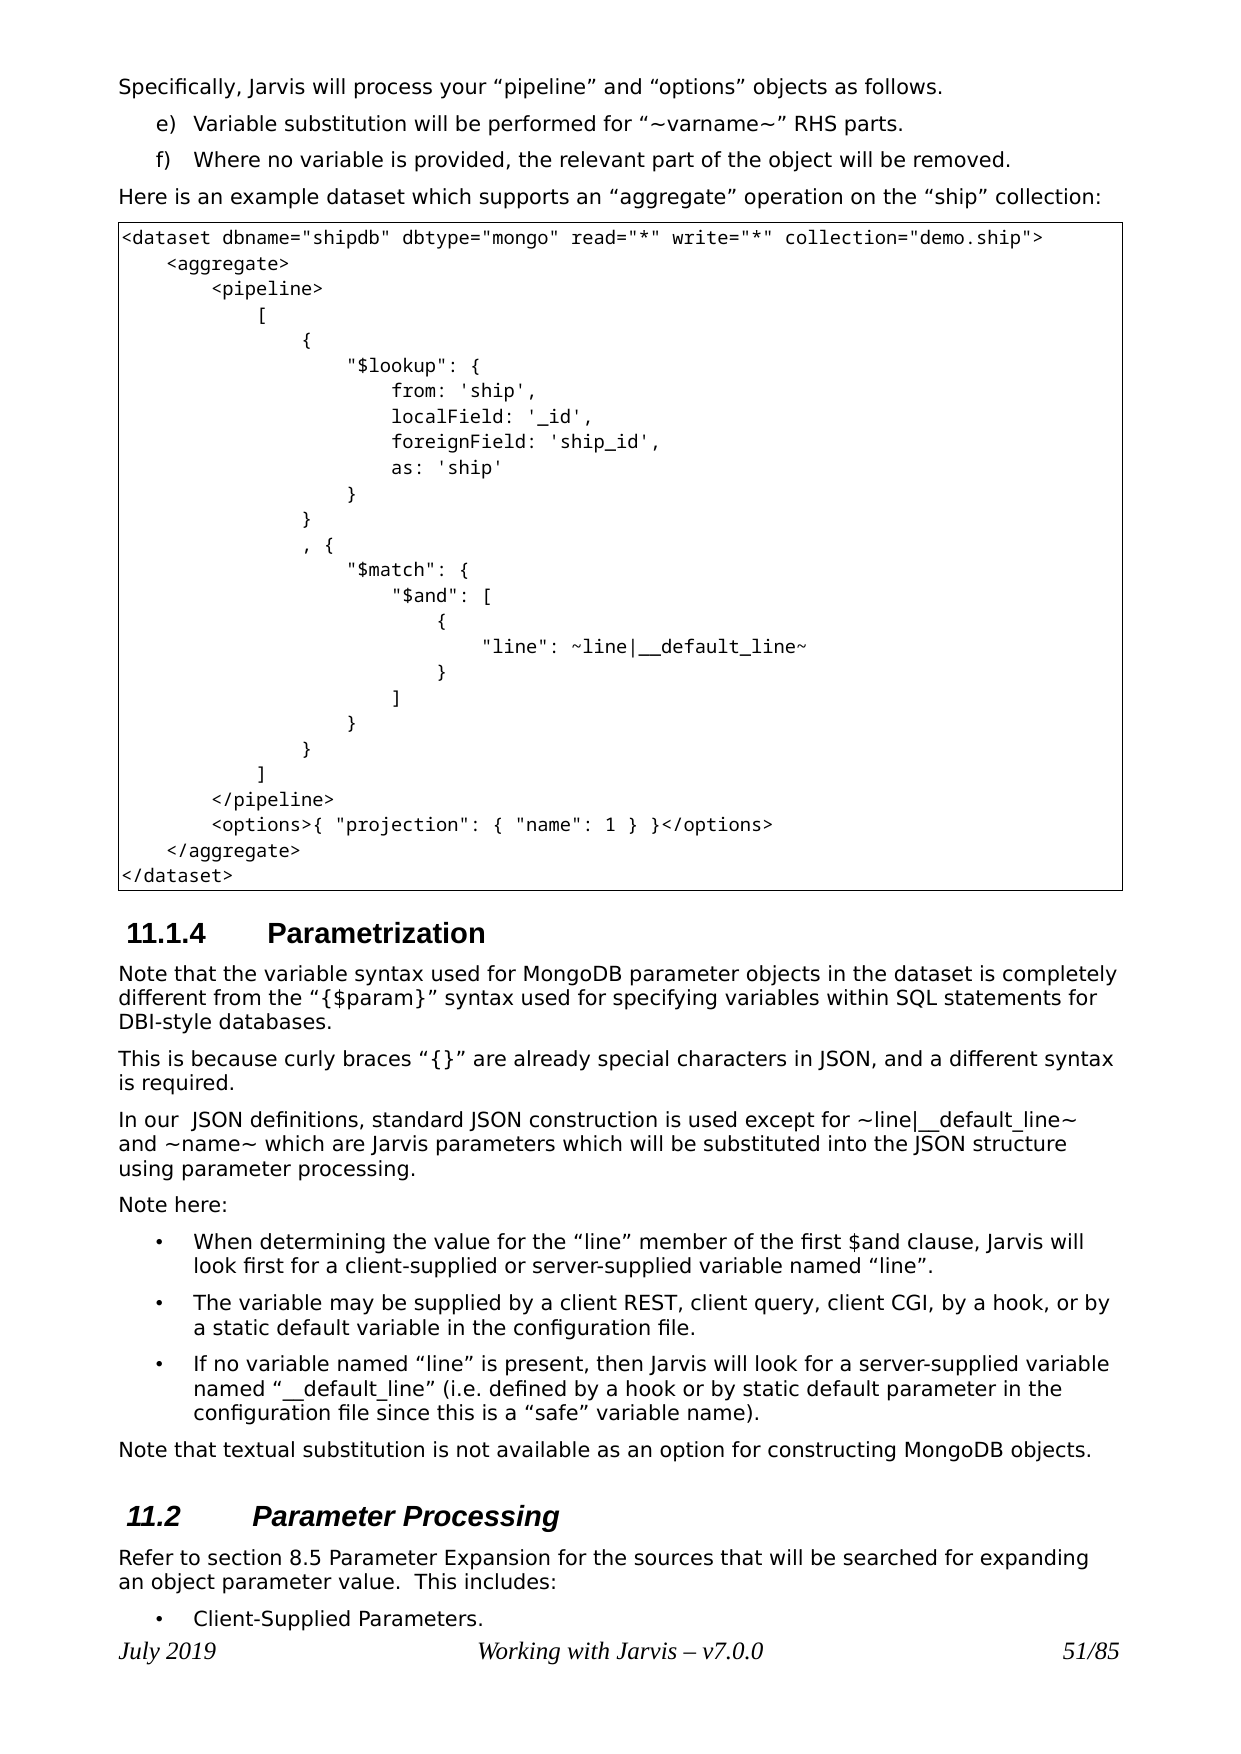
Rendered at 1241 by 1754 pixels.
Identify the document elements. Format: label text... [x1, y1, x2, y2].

text } [119, 707, 1122, 732]
text "$and": [ [119, 579, 1122, 605]
list If no variable named “line” is present, then Jarvis will look for a server-supplied variable named “__default_line” (i.e. defined by a hook or by static default parameter in the configuration file since this is a “safe” variable name). [156, 1352, 1122, 1425]
list The variable may be supplied by a client REST, client query, client CGI, by a hook, or by a static default variable in the configuration file. [156, 1291, 1122, 1340]
list Where no variable is provided, the relevant part of the object will be removed. [156, 148, 1122, 173]
text </aggregate> [119, 834, 1122, 860]
text </dataset> [119, 860, 1122, 890]
text <dataset dbname="shipdb" dbtype="mongo" read="*" write="*" collection="demo.ship"> [119, 223, 1122, 248]
text </pipeline> [119, 783, 1122, 809]
list When determining the value for the “line” member of the first $and clause, Jarvis will look first for a client-supplied or server-supplied variable named “line”. [156, 1230, 1122, 1279]
text This is because curly braces “{}” are already special characters in JSON, and a different syntax is required. [118, 1047, 1122, 1096]
text [ [119, 299, 1122, 324]
text "$match": { [119, 554, 1122, 579]
text , { [119, 528, 1122, 554]
text } [119, 732, 1122, 758]
list Variable substitution will be performed for “~varname~” RHS parts. [156, 112, 1122, 136]
text Refer to section 8.5 Parameter Expansion for the sources that will be searched for expanding an object parameter value. This includes: [118, 1546, 1122, 1594]
text as: 'ship' [119, 452, 1122, 477]
text foreignField: 'ship_id', [119, 426, 1122, 452]
subtitle Parametrization [118, 916, 1122, 949]
text ] [119, 758, 1122, 783]
text <options>{ "projection": { "name": 1 } }</options> [119, 809, 1122, 834]
text { [119, 605, 1122, 630]
list Client-Supplied Parameters. [156, 1607, 1122, 1631]
text } [119, 656, 1122, 681]
text Specifically, Jarvis will process your “pipeline” and “options” objects as follows. [118, 75, 1122, 99]
text "$lookup": { [119, 350, 1122, 375]
text from: 'ship', [119, 375, 1122, 401]
text <aggregate> [119, 248, 1122, 273]
text } [119, 503, 1122, 528]
text Here is an example dataset which supports an “aggregate” operation on the “ship” collection: [118, 185, 1122, 209]
subtitle Parameter Processing [118, 1499, 1122, 1533]
text ] [119, 681, 1122, 707]
text } [119, 477, 1122, 503]
text In our JSON definitions, standard JSON construction is used except for ~line|__default_line~ and ~name~ which are Jarvis parameters which will be substituted into the JSON structure using parameter processing. [118, 1108, 1122, 1181]
text "line": ~line|__default_line~ [119, 630, 1122, 656]
text localField: '_id', [119, 401, 1122, 426]
text Note that the variable syntax used for MongoDB parameter objects in the dataset is completely different from the “{$param}” syntax used for specifying variables within SQL statements for DBI-style databases. [118, 962, 1122, 1035]
text Note here: [118, 1193, 1122, 1218]
text <pipeline> [119, 273, 1122, 299]
text { [119, 324, 1122, 350]
text Note that textual substitution is not available as an option for constructing MongoDB objects. [118, 1438, 1122, 1462]
